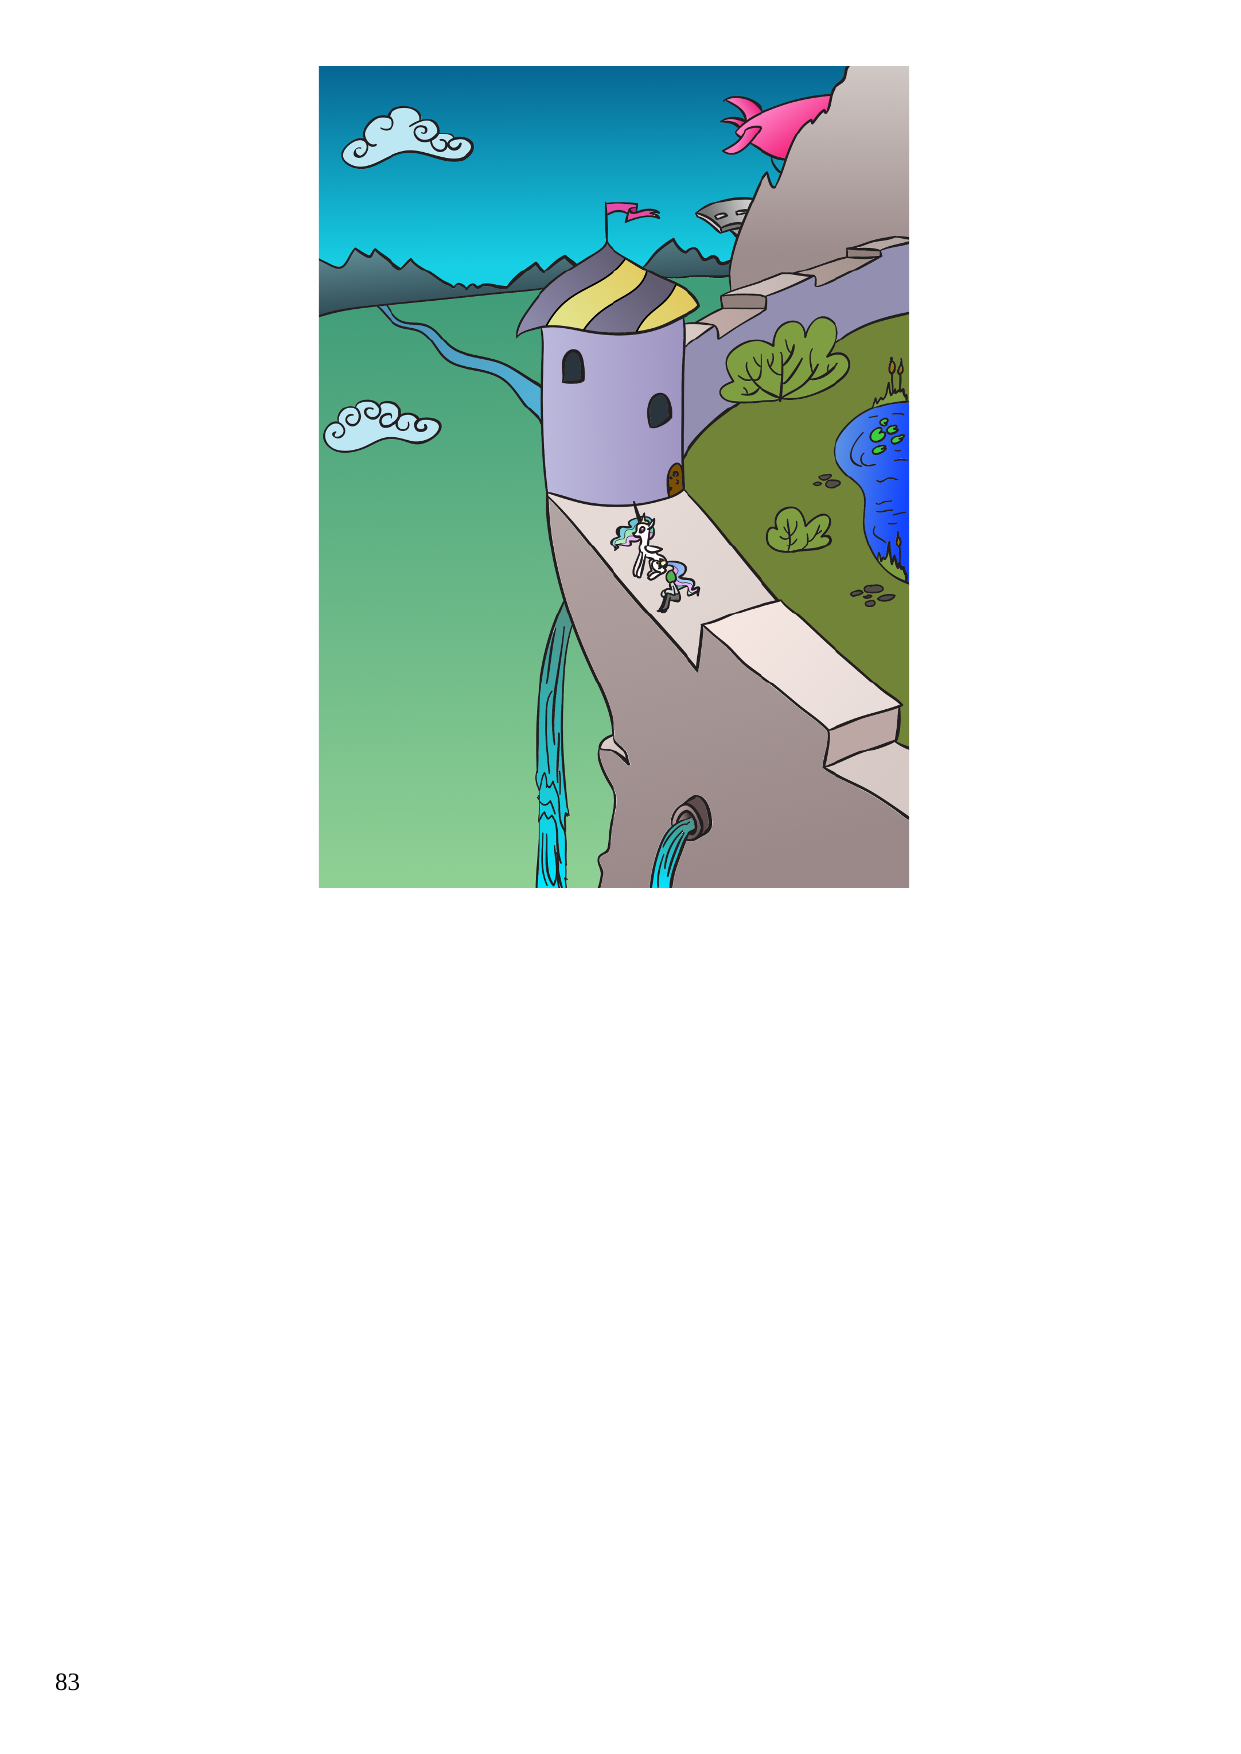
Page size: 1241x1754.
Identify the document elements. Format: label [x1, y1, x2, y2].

picture [342, 107, 473, 170]
picture [318, 66, 910, 888]
